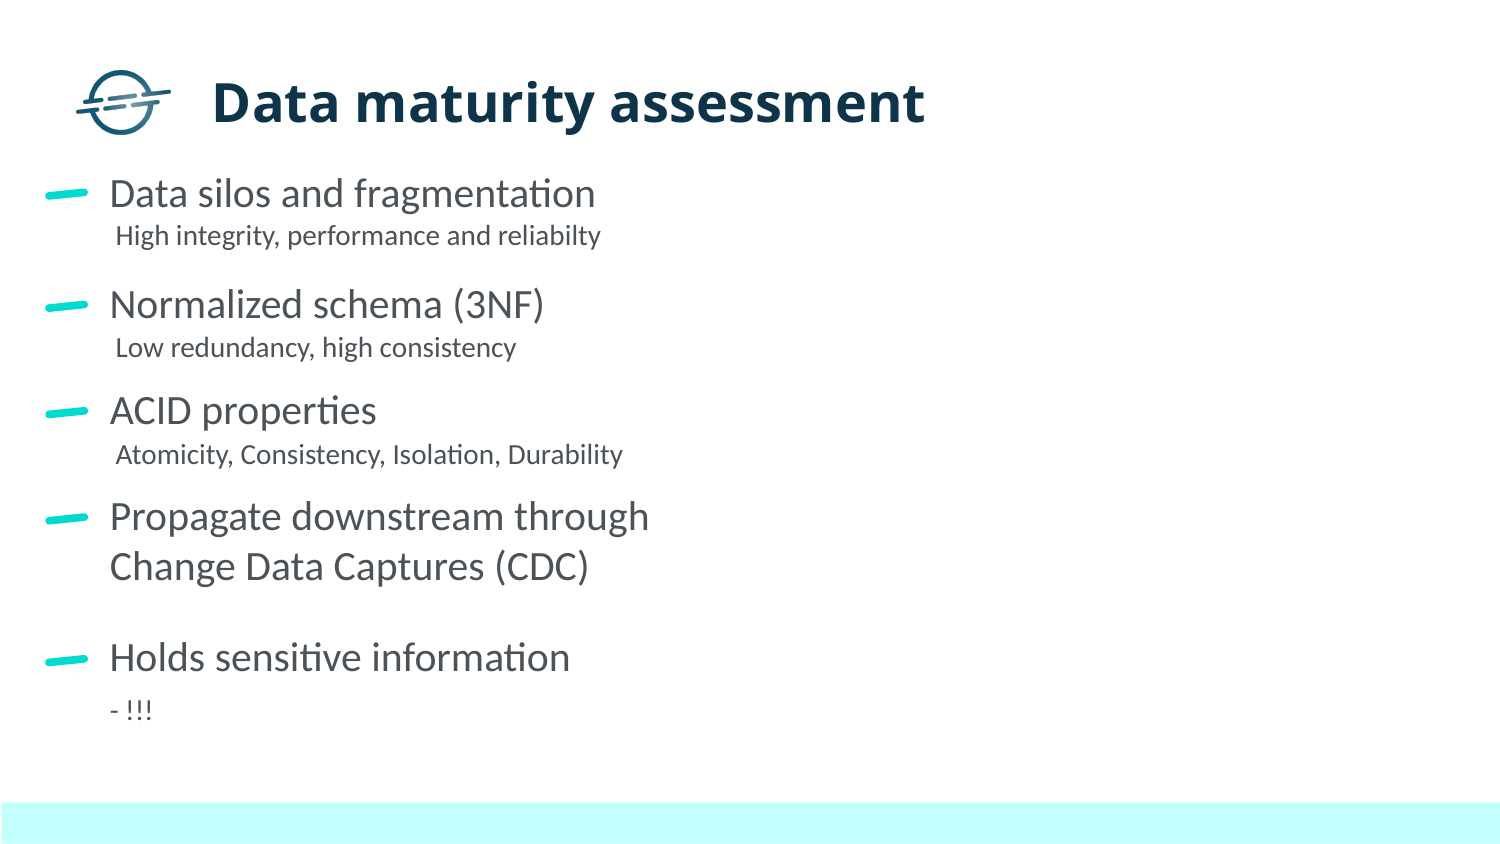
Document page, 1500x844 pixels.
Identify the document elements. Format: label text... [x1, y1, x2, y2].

text_box [1, 802, 1500, 844]
title - !!! [94, 675, 504, 757]
title Holds sensitive information [94, 614, 702, 690]
text_box [45, 300, 88, 312]
title Atomicity, Consistency, Isolation, Durability [100, 420, 685, 488]
title Data silos and fragmentation [94, 150, 659, 232]
title Propagate downstream through Change Data Captures (CDC) [94, 474, 715, 605]
title Data maturity assessment [196, 53, 1181, 155]
title ACID properties [94, 367, 458, 454]
title Normalized schema (3NF) [94, 261, 620, 347]
text_box [45, 655, 88, 667]
title High integrity, performance and reliabilty [100, 201, 685, 270]
picture [76, 70, 171, 135]
text_box [45, 513, 89, 525]
title Low redundancy, high consistency [100, 313, 685, 382]
text_box [45, 407, 89, 419]
text_box [45, 188, 88, 200]
